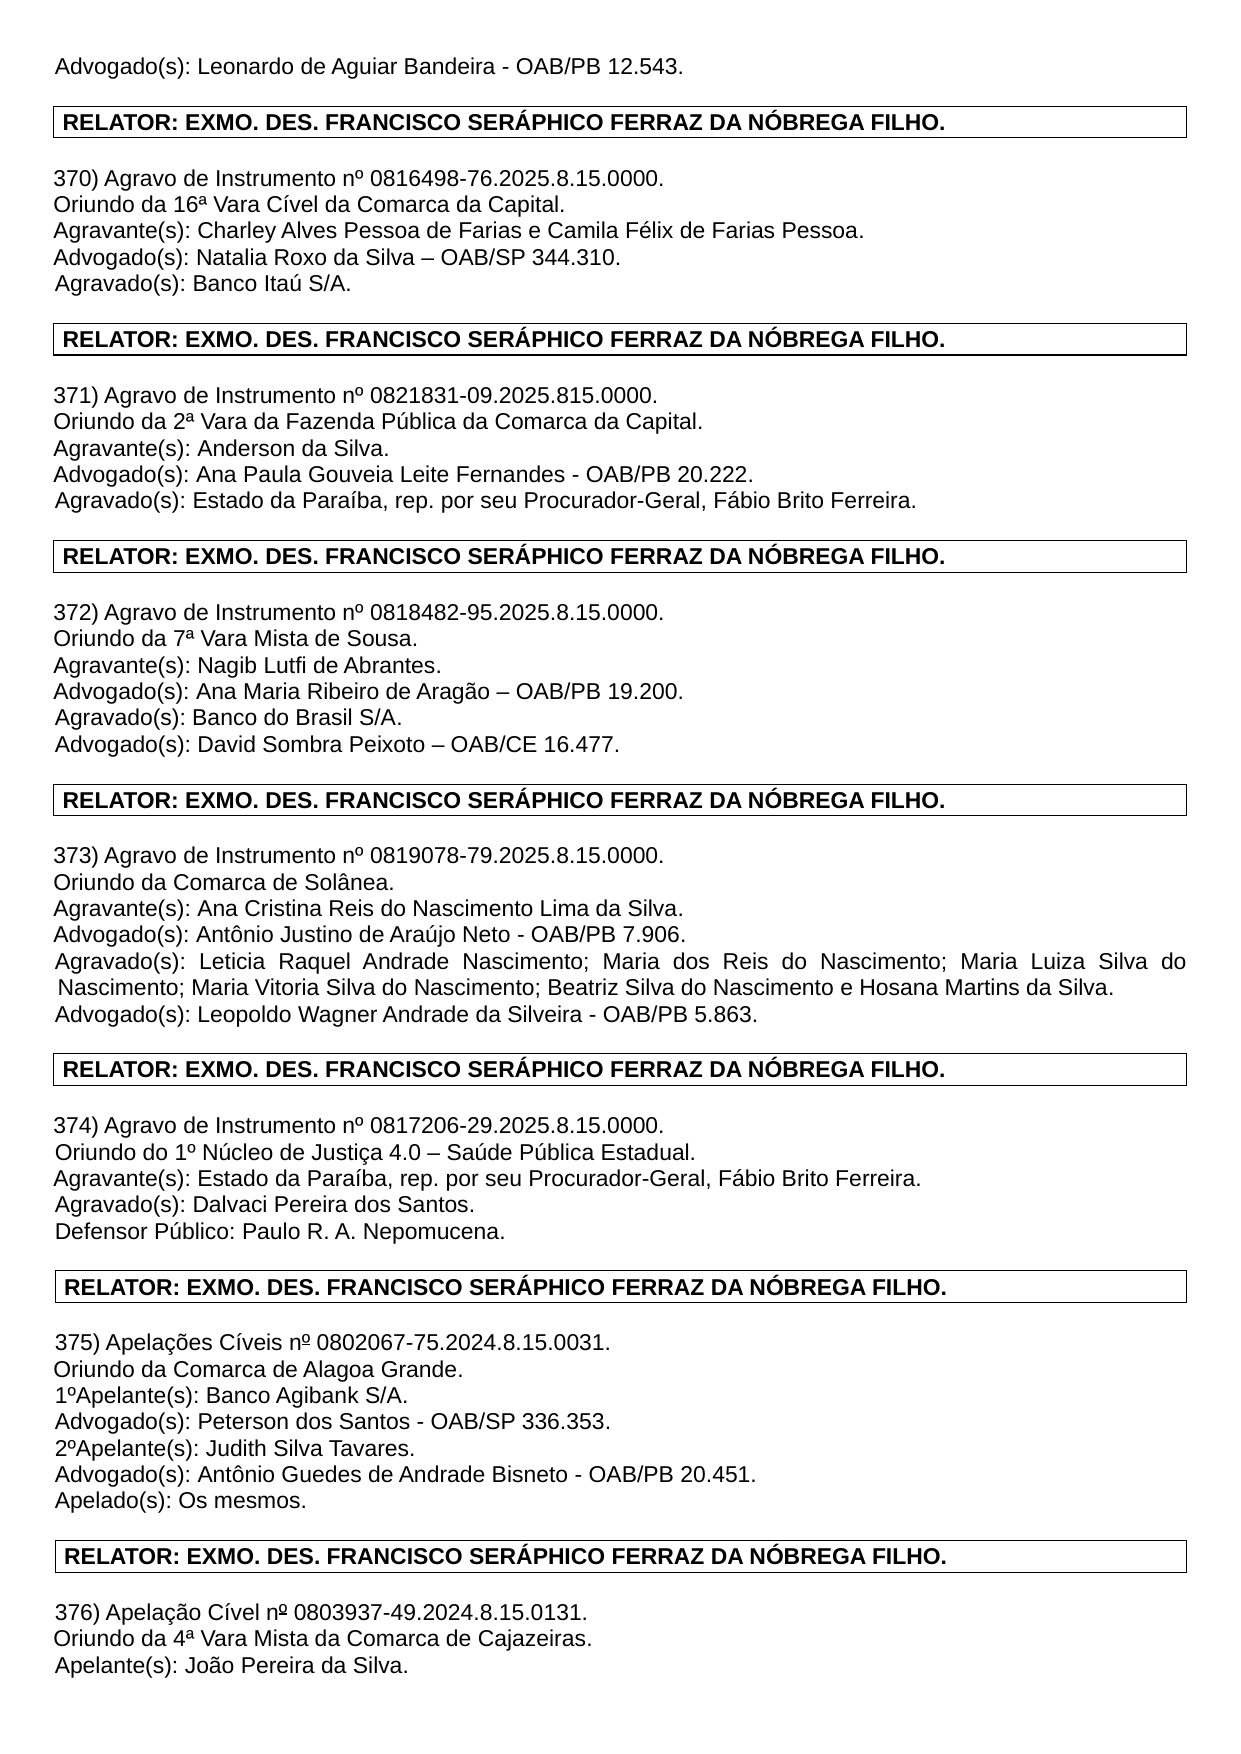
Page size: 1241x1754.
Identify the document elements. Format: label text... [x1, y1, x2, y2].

text Advogado(s): Leonardo de Aguiar Bandeira - OAB/PB 12.543. [54, 53, 1187, 79]
text Agravado(s): Estado da Paraíba, rep. por seu Procurador-Geral, Fábio Brito Ferreira. [54, 487, 1187, 514]
text Agravante(s): Ana Cristina Reis do Nascimento Lima da Silva. [53, 895, 1187, 921]
text RELATOR: EXMO. DES. FRANCISCO SERÁPHICO FERRAZ DA NÓBREGA FILHO. [54, 785, 1186, 815]
text RELATOR: EXMO. DES. FRANCISCO SERÁPHICO FERRAZ DA NÓBREGA FILHO. [54, 324, 1186, 354]
text Oriundo da Comarca de Solânea. [53, 869, 1187, 895]
text Oriundo da 7ª Vara Mista de Sousa. [53, 625, 1187, 652]
text RELATOR: EXMO. DES. FRANCISCO SERÁPHICO FERRAZ DA NÓBREGA FILHO. [54, 541, 1186, 572]
text Advogado(s): Ana Paula Gouveia Leite Fernandes - OAB/PB 20.222. [53, 461, 1187, 487]
text Agravante(s): Estado da Paraíba, rep. por seu Procurador-Geral, Fábio Brito Ferreira. [53, 1165, 1187, 1191]
text 375) Apelações Cíveis nº 0802067-75.2024.8.15.0031. [54, 1329, 1187, 1356]
text RELATOR: EXMO. DES. FRANCISCO SERÁPHICO FERRAZ DA NÓBREGA FILHO. [56, 1541, 1186, 1572]
text Agravante(s): Anderson da Silva. [53, 434, 1187, 461]
text Advogado(s): Antônio Guedes de Andrade Bisneto - OAB/PB 20.451. [54, 1461, 1187, 1487]
text Agravante(s): Charley Alves Pessoa de Farias e Camila Félix de Farias Pessoa. [53, 217, 1187, 244]
text 2ºApelante(s): Judith Silva Tavares. [54, 1435, 1187, 1461]
text RELATOR: EXMO. DES. FRANCISCO SERÁPHICO FERRAZ DA NÓBREGA FILHO. [54, 107, 1186, 137]
text Apelado(s): Os mesmos. [54, 1487, 1187, 1514]
text Apelante(s): João Pereira da Silva. [54, 1652, 1187, 1678]
text 372) Agravo de Instrumento nº 0818482-95.2025.8.15.0000. [53, 599, 1187, 625]
text Advogado(s): Leopoldo Wagner Andrade da Silveira - OAB/PB 5.863. [54, 1001, 1187, 1027]
text Agravado(s): Banco do Brasil S/A. [54, 704, 1187, 731]
text Oriundo da 2ª Vara da Fazenda Pública da Comarca da Capital. [53, 408, 1187, 434]
text Oriundo da 4ª Vara Mista da Comarca de Cajazeiras. [53, 1625, 1187, 1652]
text Advogado(s): Natalia Roxo da Silva – OAB/SP 344.310. [53, 244, 1187, 270]
text Agravante(s): Nagib Lutfi de Abrantes. [53, 652, 1187, 678]
text Agravado(s): Dalvaci Pereira dos Santos. [54, 1191, 1187, 1218]
text Defensor Público: Paulo R. A. Nepomucena. [54, 1218, 1187, 1244]
text 371) Agravo de Instrumento nº 0821831-09.2025.815.0000. [53, 382, 1187, 408]
text 370) Agravo de Instrumento nº 0816498-76.2025.8.15.0000. [53, 165, 1187, 191]
text Advogado(s): Antônio Justino de Araújo Neto - OAB/PB 7.906. [53, 921, 1187, 948]
text Advogado(s): David Sombra Peixoto – OAB/CE 16.477. [54, 731, 1187, 757]
text 373) Agravo de Instrumento nº 0819078-79.2025.8.15.0000. [53, 842, 1187, 869]
text Agravado(s): Leticia Raquel Andrade Nascimento; Maria dos Reis do Nascimento; Maria Luiza Silva do Nascimento; Maria Vitoria Silva do Nascimento; Beatriz Silva do Nascimento e Hosana Martins da Silva. [54, 948, 1187, 1001]
text 1ºApelante(s): Banco Agibank S/A. [54, 1382, 1187, 1408]
text RELATOR: EXMO. DES. FRANCISCO SERÁPHICO FERRAZ DA NÓBREGA FILHO. [56, 1271, 1186, 1302]
text Agravado(s): Banco Itaú S/A. [54, 270, 1187, 297]
text RELATOR: EXMO. DES. FRANCISCO SERÁPHICO FERRAZ DA NÓBREGA FILHO. [54, 1054, 1186, 1085]
text Advogado(s): Peterson dos Santos - OAB/SP 336.353. [54, 1408, 1187, 1435]
text Advogado(s): Ana Maria Ribeiro de Aragão – OAB/PB 19.200. [53, 678, 1187, 704]
text 376) Apelação Cível nº 0803937-49.2024.8.15.0131. [54, 1599, 1187, 1625]
text Oriundo da 16ª Vara Cível da Comarca da Capital. [53, 191, 1187, 217]
text Oriundo do 1º Núcleo de Justiça 4.0 – Saúde Pública Estadual. [54, 1138, 1187, 1165]
text Oriundo da Comarca de Alagoa Grande. [53, 1356, 1187, 1382]
text 374) Agravo de Instrumento nº 0817206-29.2025.8.15.0000. [53, 1112, 1187, 1138]
